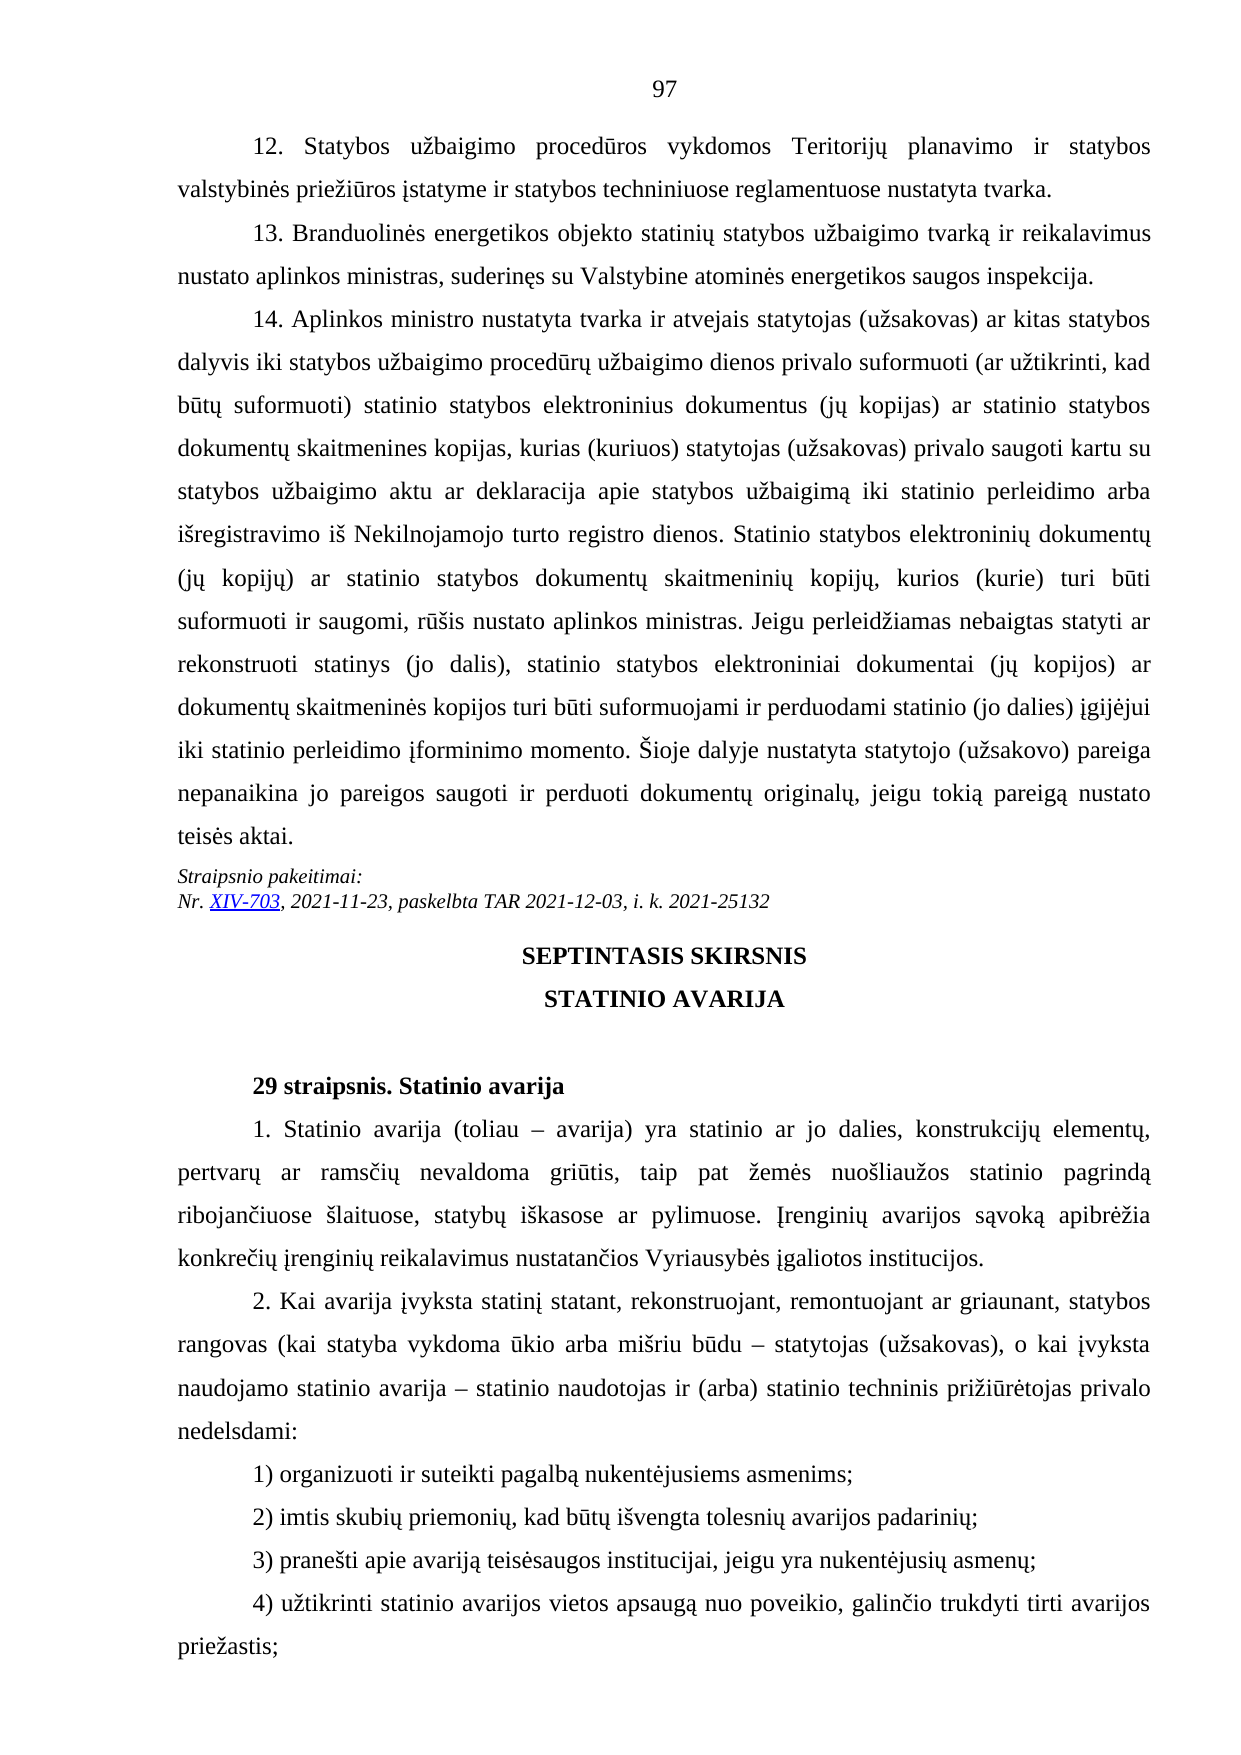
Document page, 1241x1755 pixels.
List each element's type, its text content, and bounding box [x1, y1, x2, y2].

text 4) užtikrinti statinio avarijos vietos apsaugą nuo poveikio, galinčio trukdyti tirti avarijos priežastis; [177, 1588, 1152, 1660]
text Nr. XIV-703, 2021-11-23, paskelbta TAR 2021-12-03, i. k. 2021-25132 [177, 888, 1152, 913]
text 1) organizuoti ir suteikti pagalbą nukentėjusiems asmenims; [177, 1459, 1152, 1488]
text 13. Branduolinės energetikos objekto statinių statybos užbaigimo tvarką ir reikalavimus nustato aplinkos ministras, suderinęs su Valstybine atominės energetikos saugos inspekcija. [177, 218, 1152, 289]
text 3) pranešti apie avariją teisėsaugos institucijai, jeigu yra nukentėjusių asmenų; [177, 1545, 1152, 1574]
text STATINIO AVARIJA [177, 984, 1152, 1013]
text 2. Kai avarija įvyksta statinį statant, rekonstruojant, remontuojant ar griaunant, statybos rangovas (kai statyba vykdoma ūkio arba mišriu būdu – statytojas (užsakovas), o kai įvyksta naudojamo statinio avarija – statinio naudotojas ir (arba) statinio techninis prižiūrėtojas privalo nedelsdami: [177, 1286, 1152, 1444]
text 2) imtis skubių priemonių, kad būtų išvengta tolesnių avarijos padarinių; [177, 1502, 1152, 1531]
text 14. Aplinkos ministro nustatyta tvarka ir atvejais statytojas (užsakovas) ar kitas statybos dalyvis iki statybos užbaigimo procedūrų užbaigimo dienos privalo suformuoti (ar užtikrinti, kad būtų suformuoti) statinio statybos elektroninius dokumentus (jų kopijas) ar statinio statybos dokumentų skaitmenines kopijas, kurias (kuriuos) statytojas (užsakovas) privalo saugoti kartu su statybos užbaigimo aktu ar deklaracija apie statybos užbaigimą iki statinio perleidimo arba išregistravimo iš Nekilnojamojo turto registro dienos. Statinio statybos elektroninių dokumentų (jų kopijų) ar statinio statybos dokumentų skaitmeninių kopijų, kurios (kurie) turi būti suformuoti ir saugomi, rūšis nustato aplinkos ministras. Jeigu perleidžiamas nebaigtas statyti ar rekonstruoti statinys (jo dalis), statinio statybos elektroniniai dokumentai (jų kopijos) ar dokumentų skaitmeninės kopijos turi būti suformuojami ir perduodami statinio (jo dalies) įgijėjui iki statinio perleidimo įforminimo momento. Šioje dalyje nustatyta statytojo (užsakovo) pareiga nepanaikina jo pareigos saugoti ir perduoti dokumentų originalų, jeigu tokią pareigą nustato teisės aktai. [177, 304, 1152, 850]
text Straipsnio pakeitimai: [177, 864, 1152, 888]
text 1. Statinio avarija (toliau – avarija) yra statinio ar jo dalies, konstrukcijų elementų, pertvarų ar ramsčių nevaldoma griūtis, taip pat žemės nuošliaužos statinio pagrindą ribojančiuose šlaituose, statybų iškasose ar pylimuose. Įrenginių avarijos sąvoką apibrėžia konkrečių įrenginių reikalavimus nustatančios Vyriausybės įgaliotos institucijos. [177, 1114, 1152, 1272]
text SEPTINTASIS SKIRSNIS [177, 941, 1152, 970]
text 29 straipsnis. Statinio avarija [177, 1071, 1152, 1099]
text 12. Statybos užbaigimo procedūros vykdomos Teritorijų planavimo ir statybos valstybinės priežiūros įstatyme ir statybos techniniuose reglamentuose nustatyta tvarka. [177, 131, 1152, 203]
